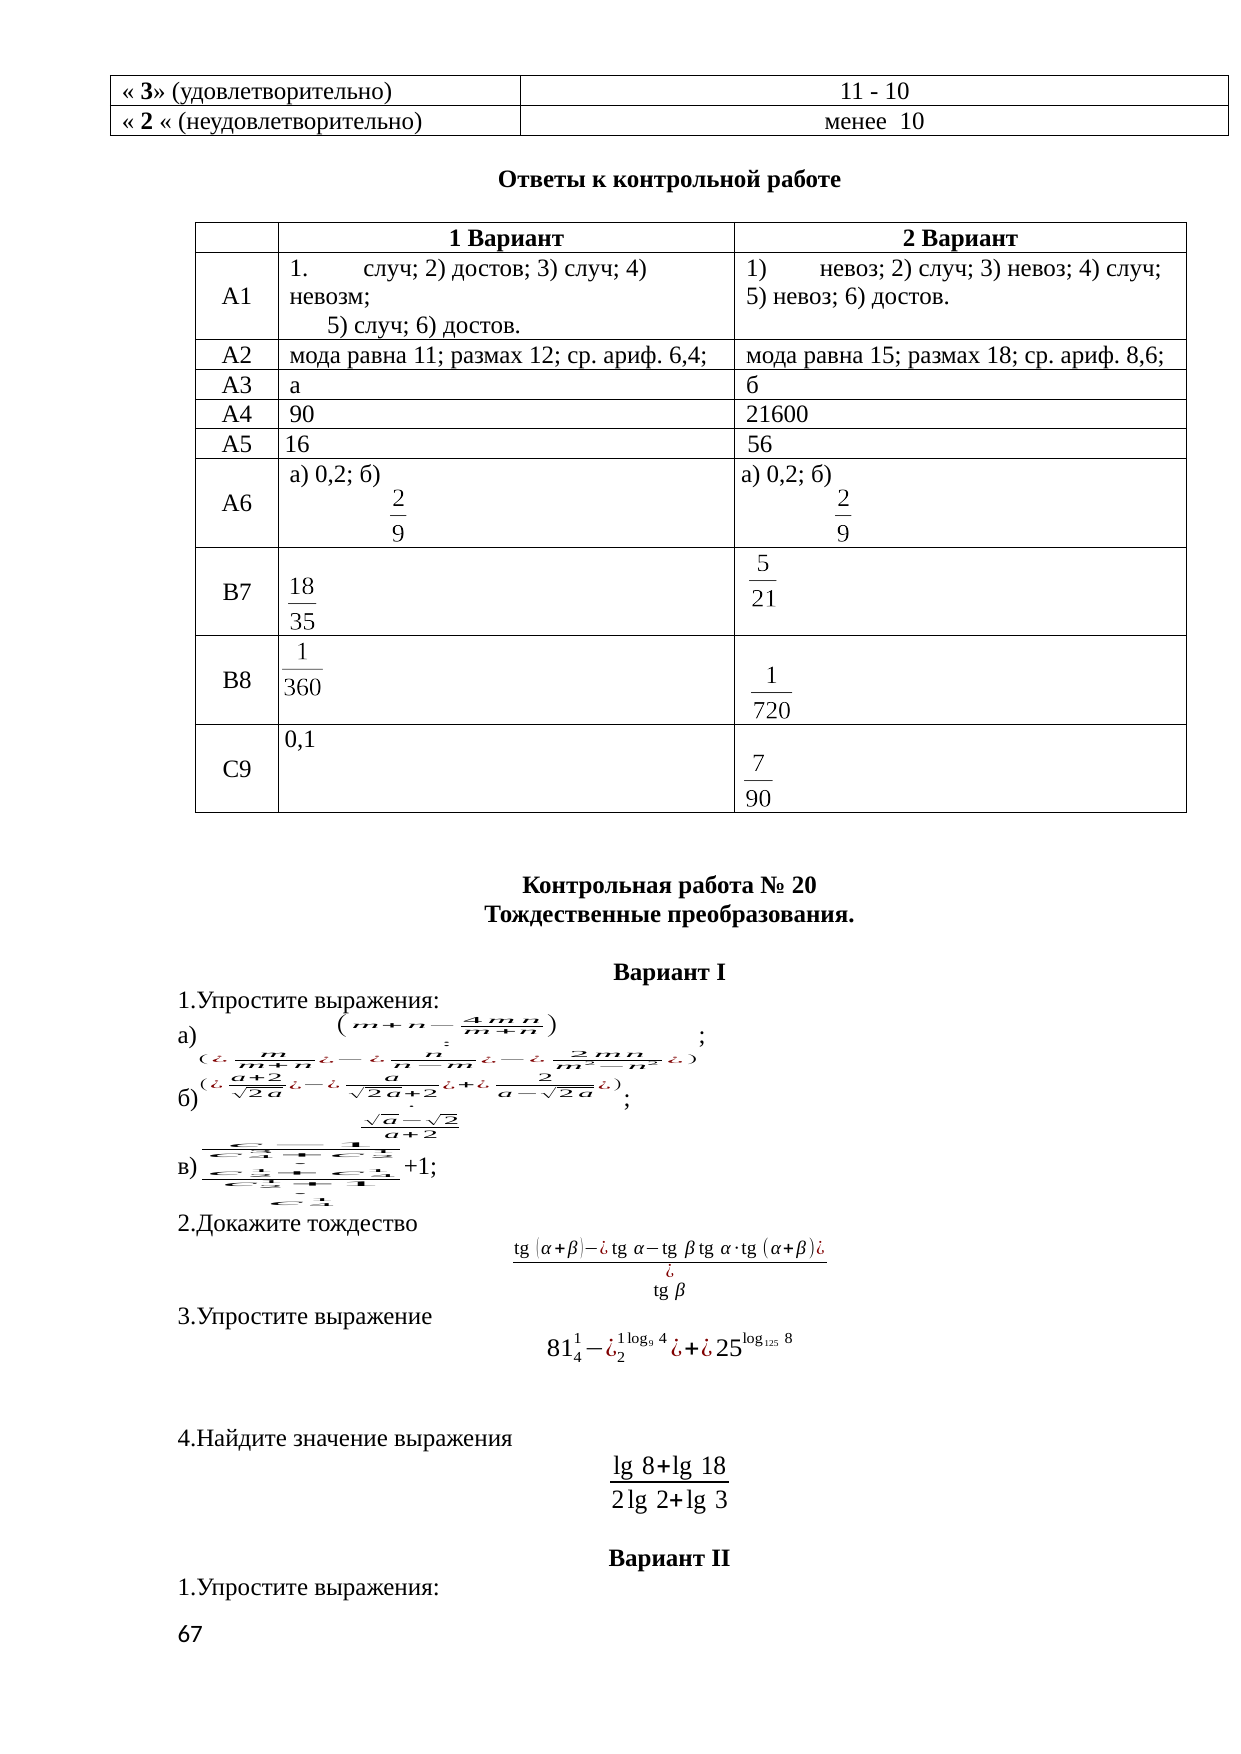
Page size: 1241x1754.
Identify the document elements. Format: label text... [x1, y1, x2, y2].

table_cell [735, 548, 1186, 635]
table_header 1 Вариант [279, 223, 734, 252]
table_cell 11 - 10 [521, 76, 1228, 105]
text 3.Упростите выражение [177, 1301, 1162, 1329]
text 1.Упростите выражения: [177, 1572, 1162, 1600]
table_cell 90 [279, 400, 734, 428]
table_cell 56 [735, 429, 1186, 458]
table_cell [735, 636, 1186, 723]
text в)+1; [177, 1141, 1162, 1208]
table_cell невоз; 2) случ; 3) невоз; 4) случ; 5) невоз; 6) достов. [735, 253, 1186, 339]
table_cell А3 [196, 370, 278, 398]
table_header [196, 223, 278, 252]
table_cell 0,1 [279, 725, 734, 812]
table_cell [279, 636, 734, 723]
table_cell В7 [196, 548, 278, 635]
table_cell « 2 « (неудовлетворительно) [111, 106, 520, 134]
table_cell а) 0,2; б) [735, 459, 1186, 547]
text 1.Упростите выражения: [177, 985, 1162, 1014]
table_cell А2 [196, 340, 278, 369]
table_cell А4 [196, 400, 278, 428]
text б); [177, 1072, 1162, 1141]
table_cell б [735, 370, 1186, 398]
table_cell мода равна 15; размах 18; ср. ариф. 8,6; [735, 340, 1186, 369]
text Ответы к контрольной работе [177, 164, 1162, 193]
table_cell С9 [196, 725, 278, 812]
table_cell А1 [196, 253, 278, 339]
table_header 2 Вариант [735, 223, 1186, 252]
text Вариант II [177, 1543, 1162, 1572]
table_cell [279, 548, 734, 635]
text 4.Найдите значение выражения [177, 1423, 1162, 1452]
text Тождественные преобразования. [177, 899, 1162, 928]
table_cell 21600 [735, 400, 1186, 428]
table_cell менее 10 [521, 106, 1228, 134]
table_cell [735, 725, 1186, 812]
table_cell А6 [196, 459, 278, 547]
text Вариант I [177, 957, 1162, 985]
table_cell 16 [279, 429, 734, 458]
table_cell случ; 2) достов; 3) случ; 4) невозм; 5) случ; 6) достов. [279, 253, 734, 339]
table_cell а [279, 370, 734, 398]
table_cell « 3» (удовлетворительно) [111, 76, 520, 105]
text а); [177, 1014, 1162, 1072]
text 2.Докажите тождество [177, 1208, 1162, 1237]
text Контрольная работа № 20 [177, 870, 1162, 899]
table_cell А5 [196, 429, 278, 458]
table_cell мода равна 11; размах 12; ср. ариф. 6,4; [279, 340, 734, 369]
table_cell В8 [196, 636, 278, 723]
table_cell а) 0,2; б) [279, 459, 734, 547]
